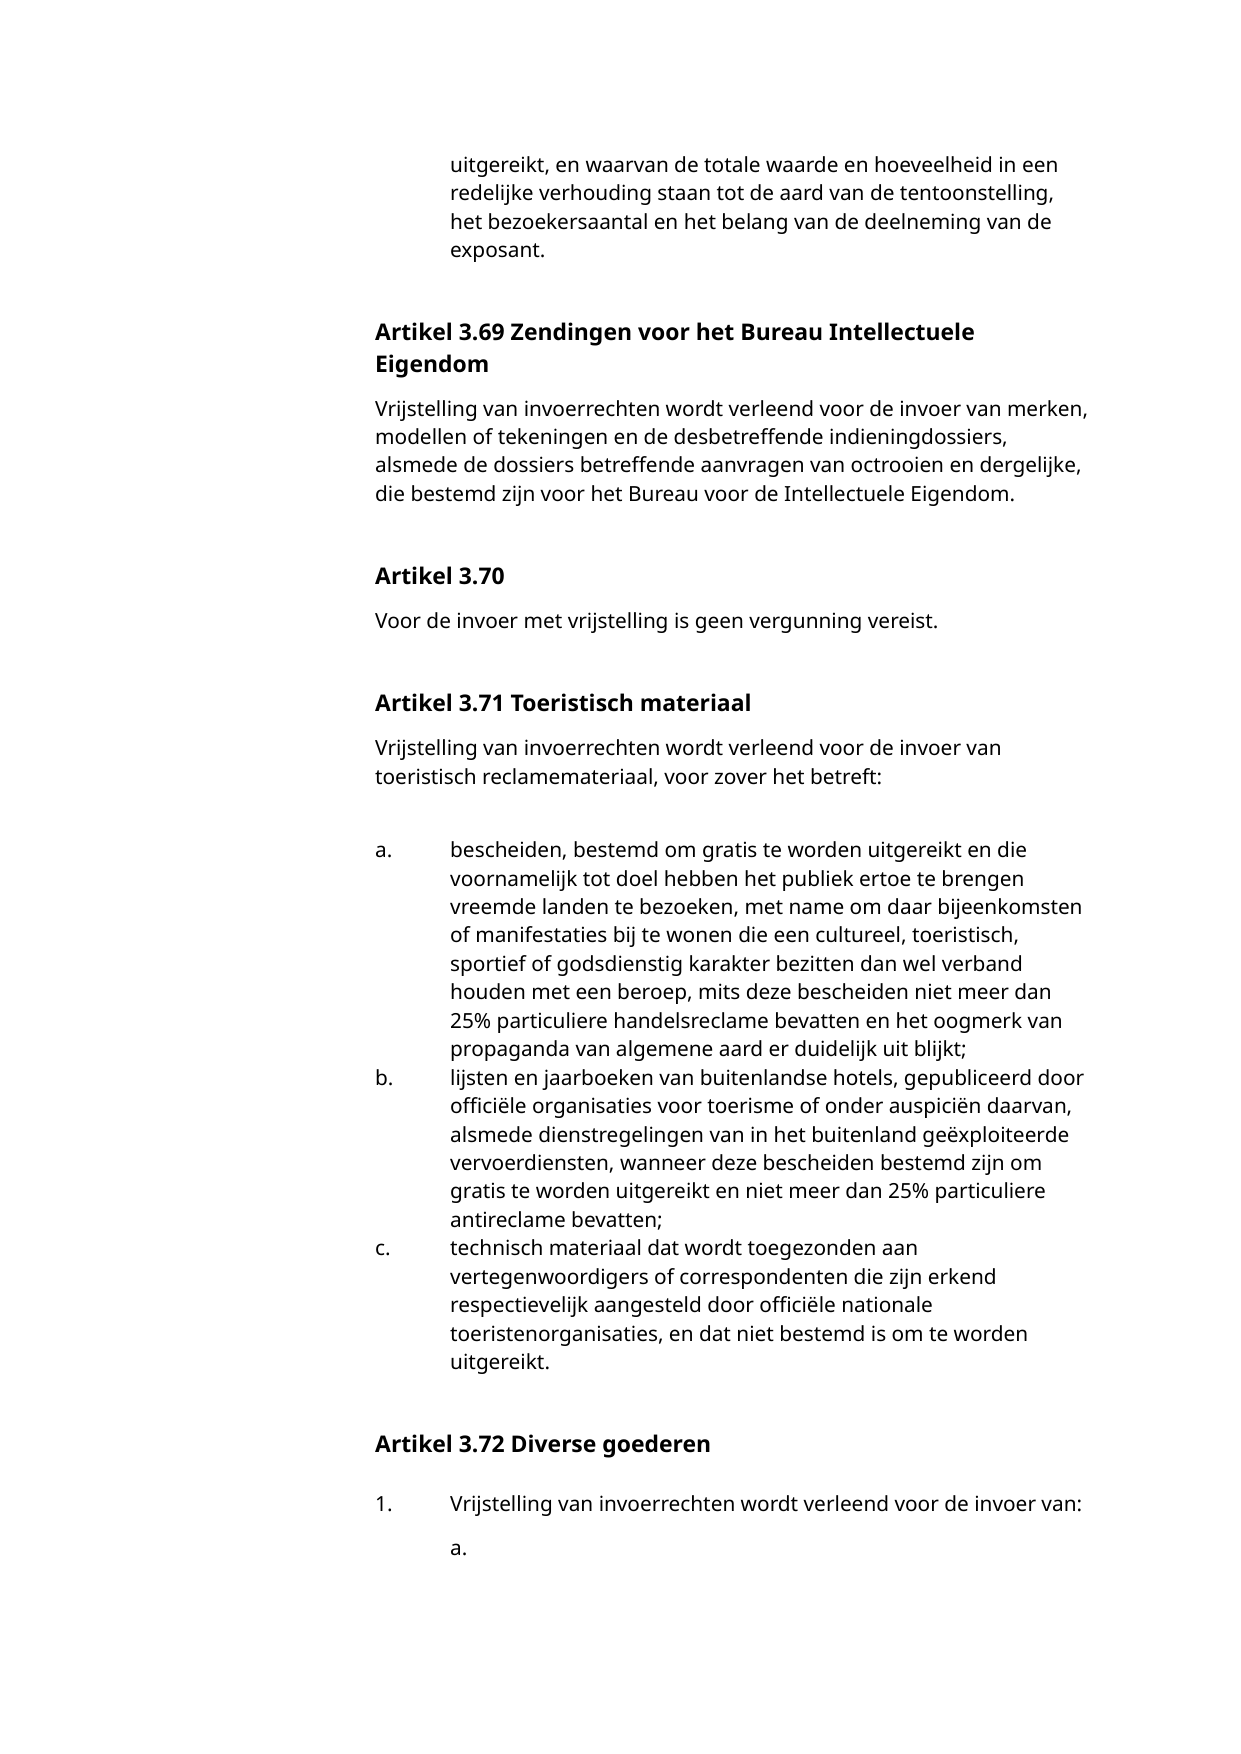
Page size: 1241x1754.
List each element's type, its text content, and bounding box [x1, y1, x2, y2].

list bescheiden, bestemd om gratis te worden uitgereikt en die voornamelijk tot doel hebben het publiek ertoe te brengen vreemde landen te bezoeken, met name om daar bijeenkomsten of manifestaties bij te wonen die een cultureel, toeristisch, sportief of godsdienstig karakter bezitten dan wel verband houden met een beroep, mits deze bescheiden niet meer dan 25% particuliere handelsreclame bevatten en het oogmerk van propaganda van algemene aard er duidelijk uit blijkt; [375, 835, 1090, 1063]
subtitle Artikel 3.71 Toeristisch materiaal [375, 687, 1090, 718]
text Vrijstelling van invoerrechten wordt verleend voor de invoer van toeristisch reclamemateriaal, voor zover het betreft: [375, 733, 1090, 790]
text Voor de invoer met vrijstelling is geen vergunning vereist. [375, 606, 1090, 635]
subtitle Artikel 3.72 Diverse goederen [375, 1428, 1090, 1459]
list Vrijstelling van invoerrechten wordt verleend voor de invoer van: [375, 1489, 1090, 1518]
subtitle Artikel 3.70 [375, 560, 1090, 591]
list lijsten en jaarboeken van buitenlandse hotels, gepubliceerd door officiële organisaties voor toerisme of onder auspiciën daarvan, alsmede dienstregelingen van in het buitenland geëxploiteerde vervoerdiensten, wanneer deze bescheiden bestemd zijn om gratis te worden uitgereikt en niet meer dan 25% particuliere antireclame bevatten; [375, 1063, 1090, 1233]
list technisch materiaal dat wordt toegezonden aan vertegenwoordigers of correspondenten die zijn erkend respectievelijk aangesteld door officiële nationale toeristenorganisaties, en dat niet bestemd is om te worden uitgereikt. [375, 1233, 1090, 1376]
text Vrijstelling van invoerrechten wordt verleend voor de invoer van merken, modellen of tekeningen en de desbetreffende indieningdossiers, alsmede de dossiers betreffende aanvragen van octrooien en dergelijke, die bestemd zijn voor het Bureau voor de Intellectuele Eigendom. [375, 394, 1090, 507]
list uitgereikt, en waarvan de totale waarde en hoeveelheid in een redelijke verhouding staan tot de aard van de tentoonstelling, het bezoekersaantal en het belang van de deelneming van de exposant. [375, 150, 1090, 264]
subtitle Artikel 3.69 Zendingen voor het Bureau Intellectuele Eigendom [375, 316, 1090, 379]
